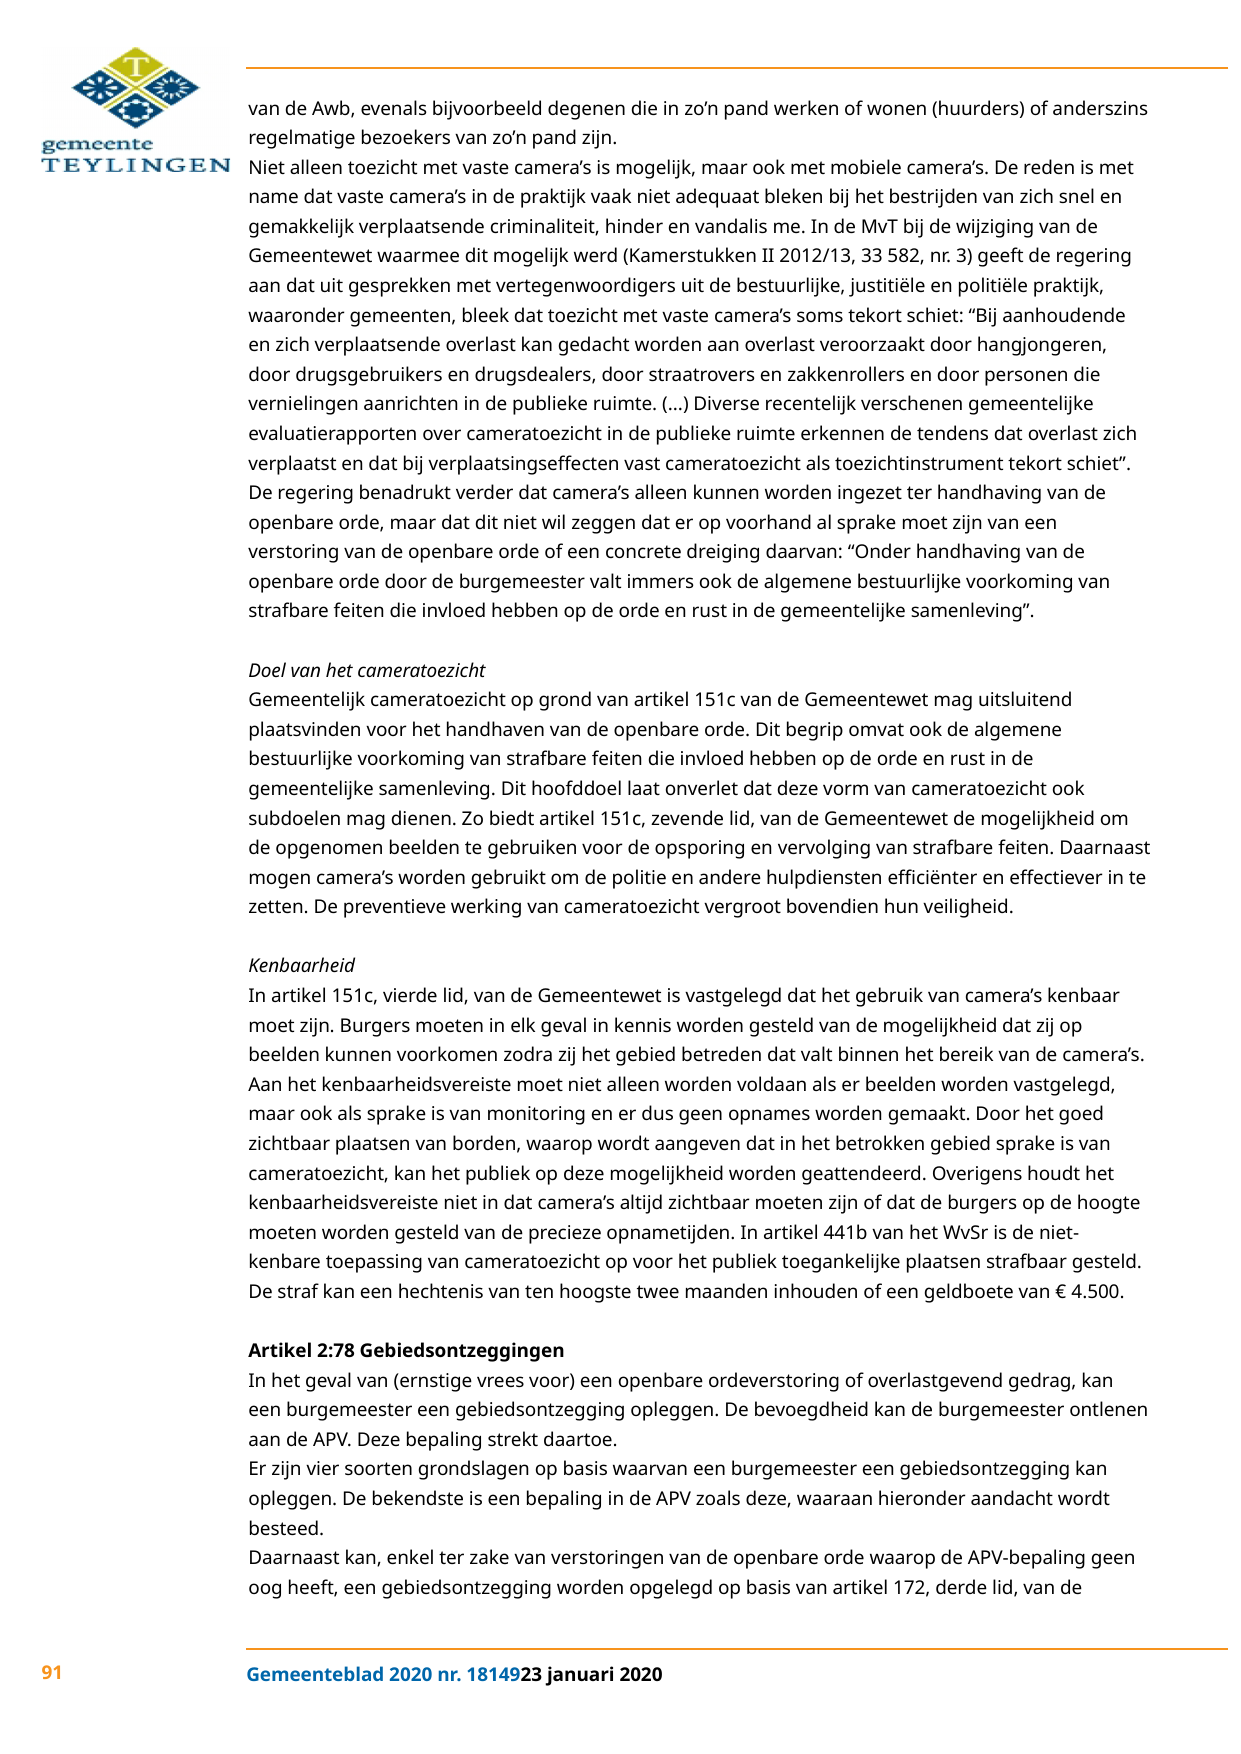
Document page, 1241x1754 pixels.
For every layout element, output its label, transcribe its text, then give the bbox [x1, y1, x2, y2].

text Doel van het cameratoezicht [248, 657, 1152, 683]
picture [41, 47, 231, 172]
text Niet alleen toezicht met vaste camera’s is mogelijk, maar ook met mobiele camera’s. De reden is met name dat vaste camera’s in de praktijk vaak niet adequaat bleken bij het bestrijden van zich snel en gemakkelijk verplaatsende criminaliteit, hinder en vandalis me. In de MvT bij de wijziging van de Gemeentewet waarmee dit mogelijk werd (Kamerstukken II 2012/13, 33 582, nr. 3) geeft de regering aan dat uit gesprekken met vertegenwoordigers uit de bestuurlijke, justitiële en politiële praktijk, waaronder gemeenten, bleek dat toezicht met vaste camera’s soms tekort schiet: “Bij aanhoudende en zich verplaatsende overlast kan gedacht worden aan overlast veroorzaakt door hangjongeren, door drugsgebruikers en drugsdealers, door straatrovers en zakkenrollers en door personen die vernielingen aanrichten in de publieke ruimte. (...) Diverse recentelijk verschenen gemeentelijke evaluatierapporten over cameratoezicht in de publieke ruimte erkennen de tendens dat overlast zich verplaatst en dat bij verplaatsingseffecten vast cameratoezicht als toezichtinstrument tekort schiet”. [248, 154, 1152, 476]
text In het geval van (ernstige vrees voor) een openbare ordeverstoring of overlastgevend gedrag, kan een burgemeester een gebiedsontzegging opleggen. De bevoegdheid kan de burgemeester ontlenen aan de APV. Deze bepaling strekt daartoe. [248, 1367, 1152, 1452]
text van de Awb, evenals bijvoorbeeld degenen die in zo’n pand werken of wonen (huurders) of anderszins regelmatige bezoekers van zo’n pand zijn. [248, 95, 1152, 150]
text Gemeentelijk cameratoezicht op grond van artikel 151c van de Gemeentewet mag uitsluitend plaatsvinden voor het handhaven van de openbare orde. Dit begrip omvat ook de algemene bestuurlijke voorkoming van strafbare feiten die invloed hebben op de orde en rust in de gemeentelijke samenleving. Dit hoofddoel laat onverlet dat deze vorm van cameratoezicht ook subdoelen mag dienen. Zo biedt artikel 151c, zevende lid, van de Gemeentewet de mogelijkheid om de opgenomen beelden te gebruiken voor de opsporing en vervolging van strafbare feiten. Daarnaast mogen camera’s worden gebruikt om de politie en andere hulpdiensten efficiënter en effectiever in te zetten. De preventieve werking van cameratoezicht vergroot bovendien hun veiligheid. [248, 686, 1152, 919]
text Artikel 2:78 Gebiedsontzeggingen [248, 1337, 1152, 1363]
text Kenbaarheid [248, 953, 1152, 978]
text De regering benadrukt verder dat camera’s alleen kunnen worden ingezet ter handhaving van de openbare orde, maar dat dit niet wil zeggen dat er op voorhand al sprake moet zijn van een verstoring van de openbare orde of een concrete dreiging daarvan: “Onder handhaving van de openbare orde door de burgemeester valt immers ook de algemene bestuurlijke voorkoming van strafbare feiten die invloed hebben op de orde en rust in de gemeentelijke samenleving”. [248, 479, 1152, 623]
text Er zijn vier soorten grondslagen op basis waarvan een burgemeester een gebiedsontzegging kan opleggen. De bekendste is een bepaling in de APV zoals deze, waaraan hieronder aandacht wordt besteed. [248, 1456, 1152, 1541]
text In artikel 151c, vierde lid, van de Gemeentewet is vastgelegd dat het gebruik van camera’s kenbaar moet zijn. Burgers moeten in elk geval in kennis worden gesteld van de mogelijkheid dat zij op beelden kunnen voorkomen zodra zij het gebied betreden dat valt binnen het bereik van de camera’s. Aan het kenbaarheidsvereiste moet niet alleen worden voldaan als er beelden worden vastgelegd, maar ook als sprake is van monitoring en er dus geen opnames worden gemaakt. Door het goed zichtbaar plaatsen van borden, waarop wordt aangeven dat in het betrokken gebied sprake is van cameratoezicht, kan het publiek op deze mogelijkheid worden geattendeerd. Overigens houdt het kenbaarheidsvereiste niet in dat camera’s altijd zichtbaar moeten zijn of dat de burgers op de hoogte moeten worden gesteld van de precieze opnametijden. In artikel 441b van het WvSr is de niet-kenbare toepassing van cameratoezicht op voor het publiek toegankelijke plaatsen strafbaar gesteld. De straf kan een hechtenis van ten hoogste twee maanden inhouden of een geldboete van € 4.500. [248, 982, 1152, 1304]
text Daarnaast kan, enkel ter zake van verstoringen van de openbare orde waarop de APV-bepaling geen oog heeft, een gebiedsontzegging worden opgelegd op basis van artikel 172, derde lid, van de [248, 1544, 1152, 1600]
